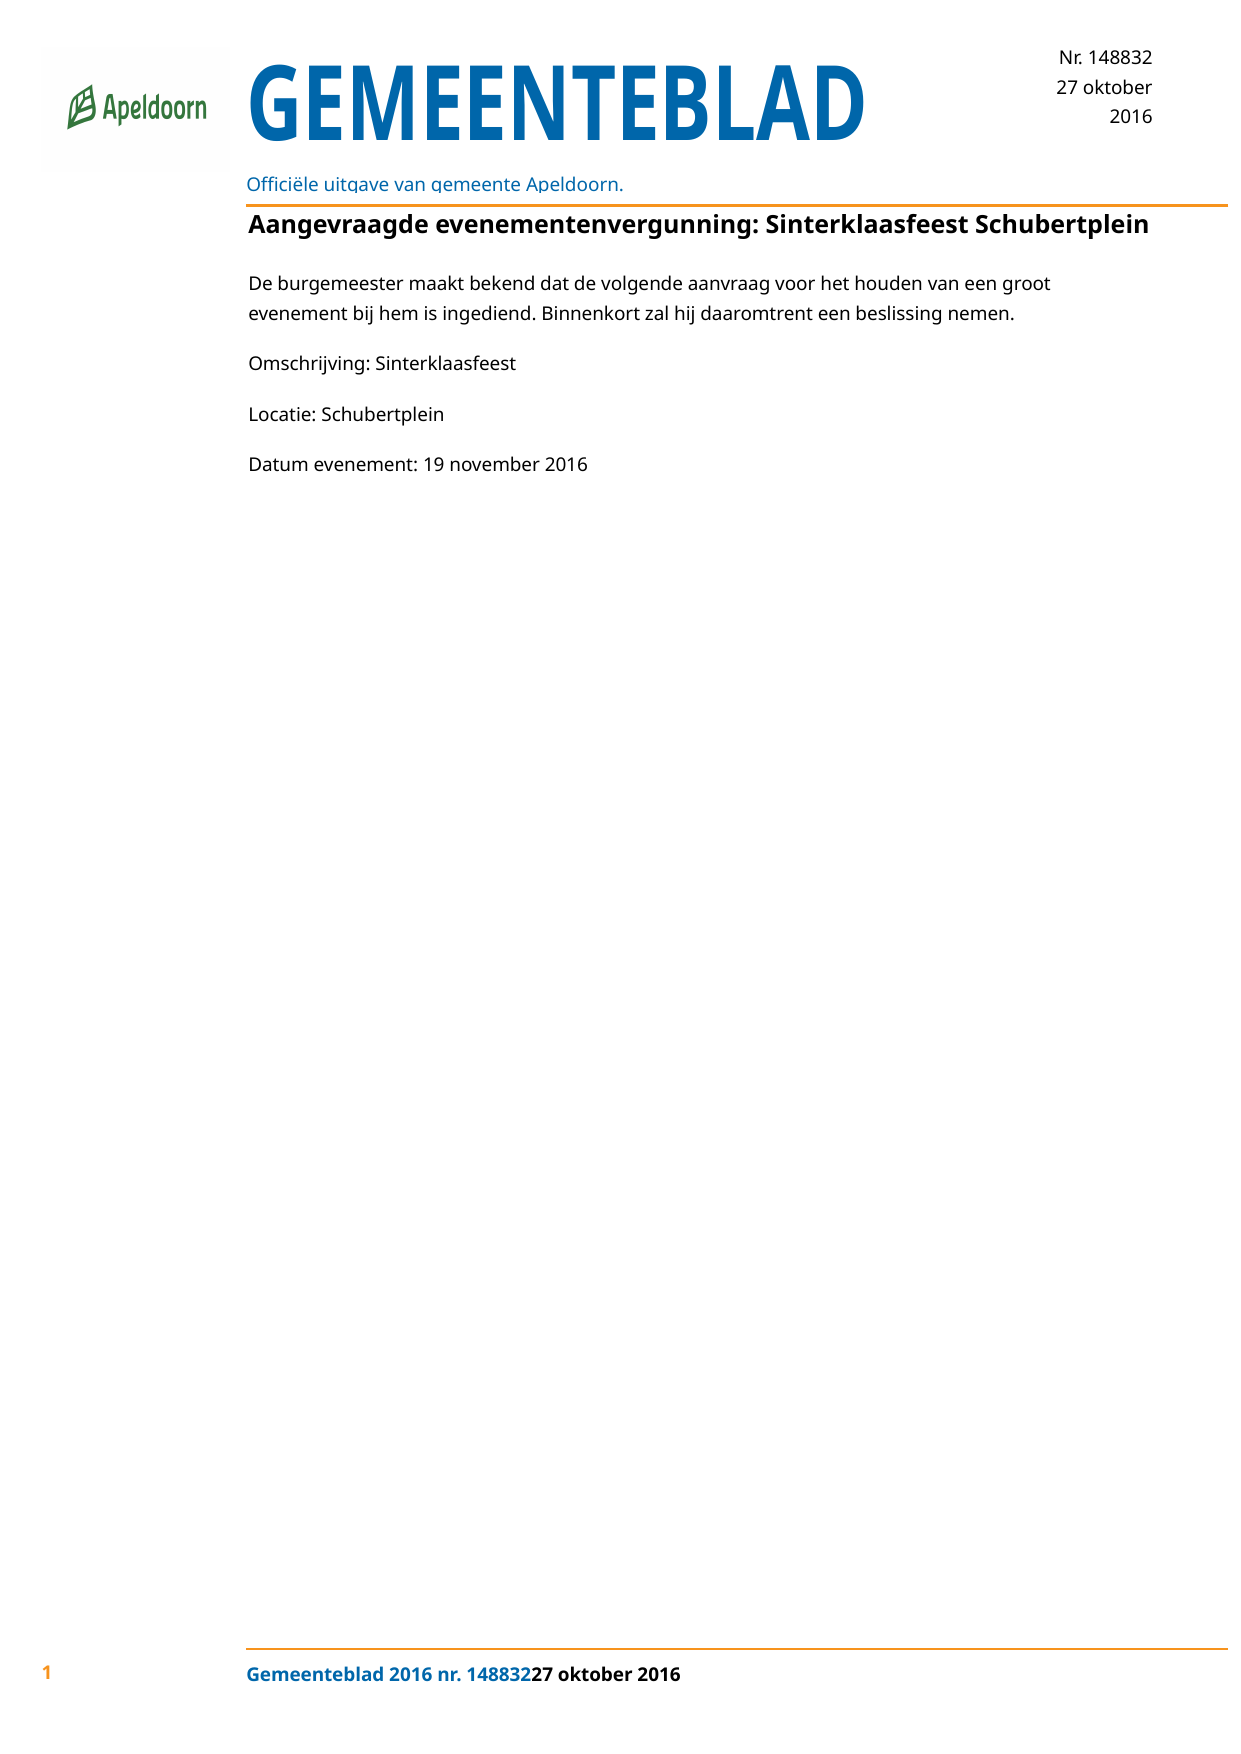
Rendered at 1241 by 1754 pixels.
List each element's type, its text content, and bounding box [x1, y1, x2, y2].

text Aangevraagde evenementenvergunning: Sinterklaasfeest Schubertplein [248, 207, 1152, 241]
text Locatie: Schubertplein [248, 401, 1152, 426]
picture [41, 47, 231, 172]
text De burgemeester maakt bekend dat de volgende aanvraag voor het houden van een groot evenement bij hem is ingediend. Binnenkort zal hij daaromtrent een beslissing nemen. [248, 270, 1152, 326]
text Datum evenement: 19 november 2016 [248, 451, 1152, 477]
text Omschrijving: Sinterklaasfeest [248, 350, 1152, 376]
